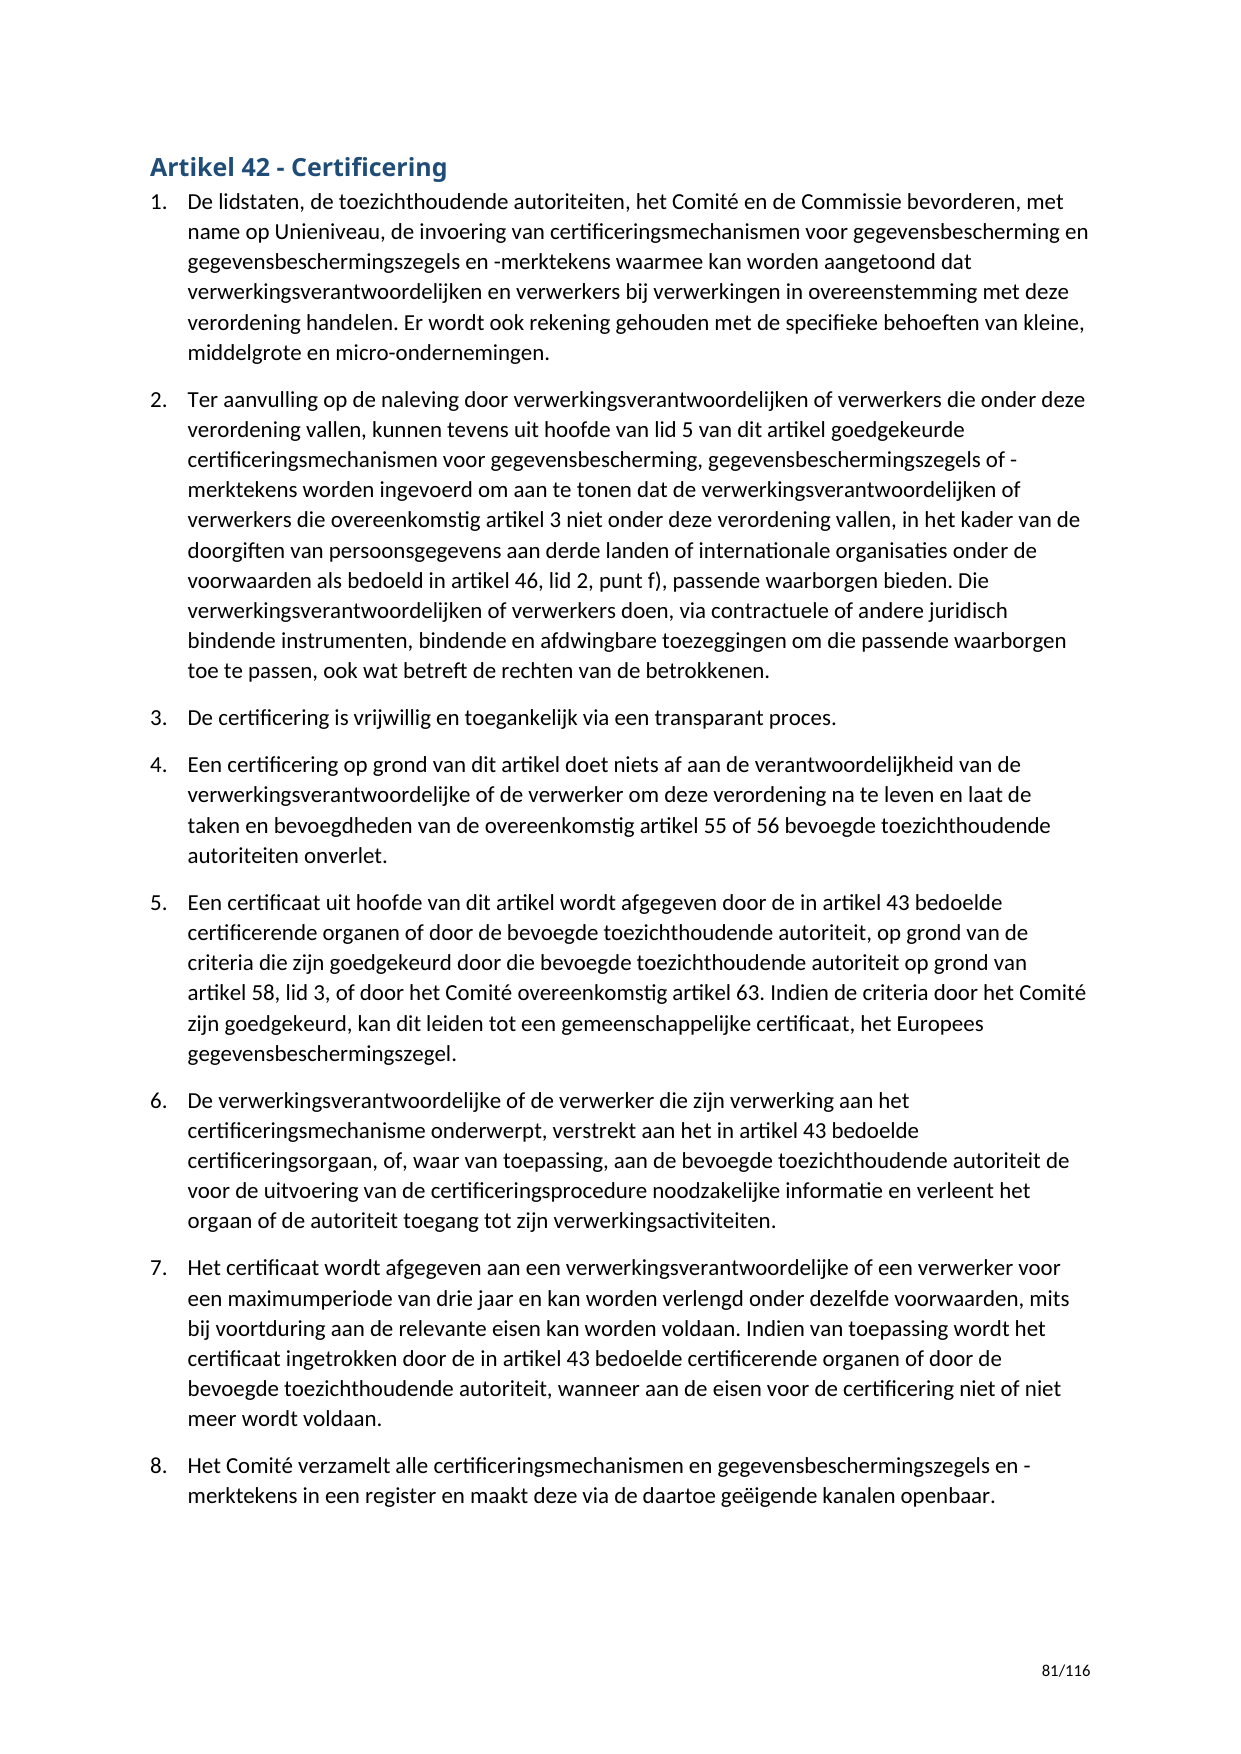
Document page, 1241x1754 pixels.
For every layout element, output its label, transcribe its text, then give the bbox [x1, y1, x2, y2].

list Een certificering op grond van dit artikel doet niets af aan de verantwoordelijkheid van de verwerkingsverantwoordelijke of de verwerker om deze verordening na te leven en laat de taken en bevoegdheden van de overeenkomstig artikel 55 of 56 bevoegde toezichthoudende autoriteiten onverlet. [150, 750, 1090, 869]
list De certificering is vrijwillig en toegankelijk via een transparant proces. [150, 703, 1090, 731]
list Het Comité verzamelt alle certificeringsmechanismen en gegevensbeschermingszegels en -merktekens in een register en maakt deze via de daartoe geëigende kanalen openbaar. [150, 1451, 1090, 1509]
list Het certificaat wordt afgegeven aan een verwerkingsverantwoordelijke of een verwerker voor een maximumperiode van drie jaar en kan worden verlengd onder dezelfde voorwaarden, mits bij voortduring aan de relevante eisen kan worden voldaan. Indien van toepassing wordt het certificaat ingetrokken door de in artikel 43 bedoelde certificerende organen of door de bevoegde toezichthoudende autoriteit, wanneer aan de eisen voor de certificering niet of niet meer wordt voldaan. [150, 1253, 1090, 1432]
subtitle Artikel 42 - Certificering [150, 150, 1090, 184]
list Een certificaat uit hoofde van dit artikel wordt afgegeven door de in artikel 43 bedoelde certificerende organen of door de bevoegde toezichthoudende autoriteit, op grond van de criteria die zijn goedgekeurd door die bevoegde toezichthoudende autoriteit op grond van artikel 58, lid 3, of door het Comité overeenkomstig artikel 63. Indien de criteria door het Comité zijn goedgekeurd, kan dit leiden tot een gemeenschappelijke certificaat, het Europees gegevensbeschermingszegel. [150, 888, 1090, 1067]
list Ter aanvulling op de naleving door verwerkingsverantwoordelijken of verwerkers die onder deze verordening vallen, kunnen tevens uit hoofde van lid 5 van dit artikel goedgekeurde certificeringsmechanismen voor gegevensbescherming, gegevensbeschermingszegels of -merktekens worden ingevoerd om aan te tonen dat de verwerkingsverantwoordelijken of verwerkers die overeenkomstig artikel 3 niet onder deze verordening vallen, in het kader van de doorgiften van persoonsgegevens aan derde landen of internationale organisaties onder de voorwaarden als bedoeld in artikel 46, lid 2, punt f), passende waarborgen bieden. Die verwerkingsverantwoordelijken of verwerkers doen, via contractuele of andere juridisch bindende instrumenten, bindende en afdwingbare toezeggingen om die passende waarborgen toe te passen, ook wat betreft de rechten van de betrokkenen. [150, 385, 1090, 684]
list De verwerkingsverantwoordelijke of de verwerker die zijn verwerking aan het certificeringsmechanisme onderwerpt, verstrekt aan het in artikel 43 bedoelde certificeringsorgaan, of, waar van toepassing, aan de bevoegde toezichthoudende autoriteit de voor de uitvoering van de certificeringsprocedure noodzakelijke informatie en verleent het orgaan of de autoriteit toegang tot zijn verwerkingsactiviteiten. [150, 1086, 1090, 1234]
list De lidstaten, de toezichthoudende autoriteiten, het Comité en de Commissie bevorderen, met name op Unieniveau, de invoering van certificeringsmechanismen voor gegevensbescherming en gegevensbeschermingszegels en -merktekens waarmee kan worden aangetoond dat verwerkingsverantwoordelijken en verwerkers bij verwerkingen in overeenstemming met deze verordening handelen. Er wordt ook rekening gehouden met de specifieke behoeften van kleine, middelgrote en micro-ondernemingen. [150, 187, 1090, 366]
